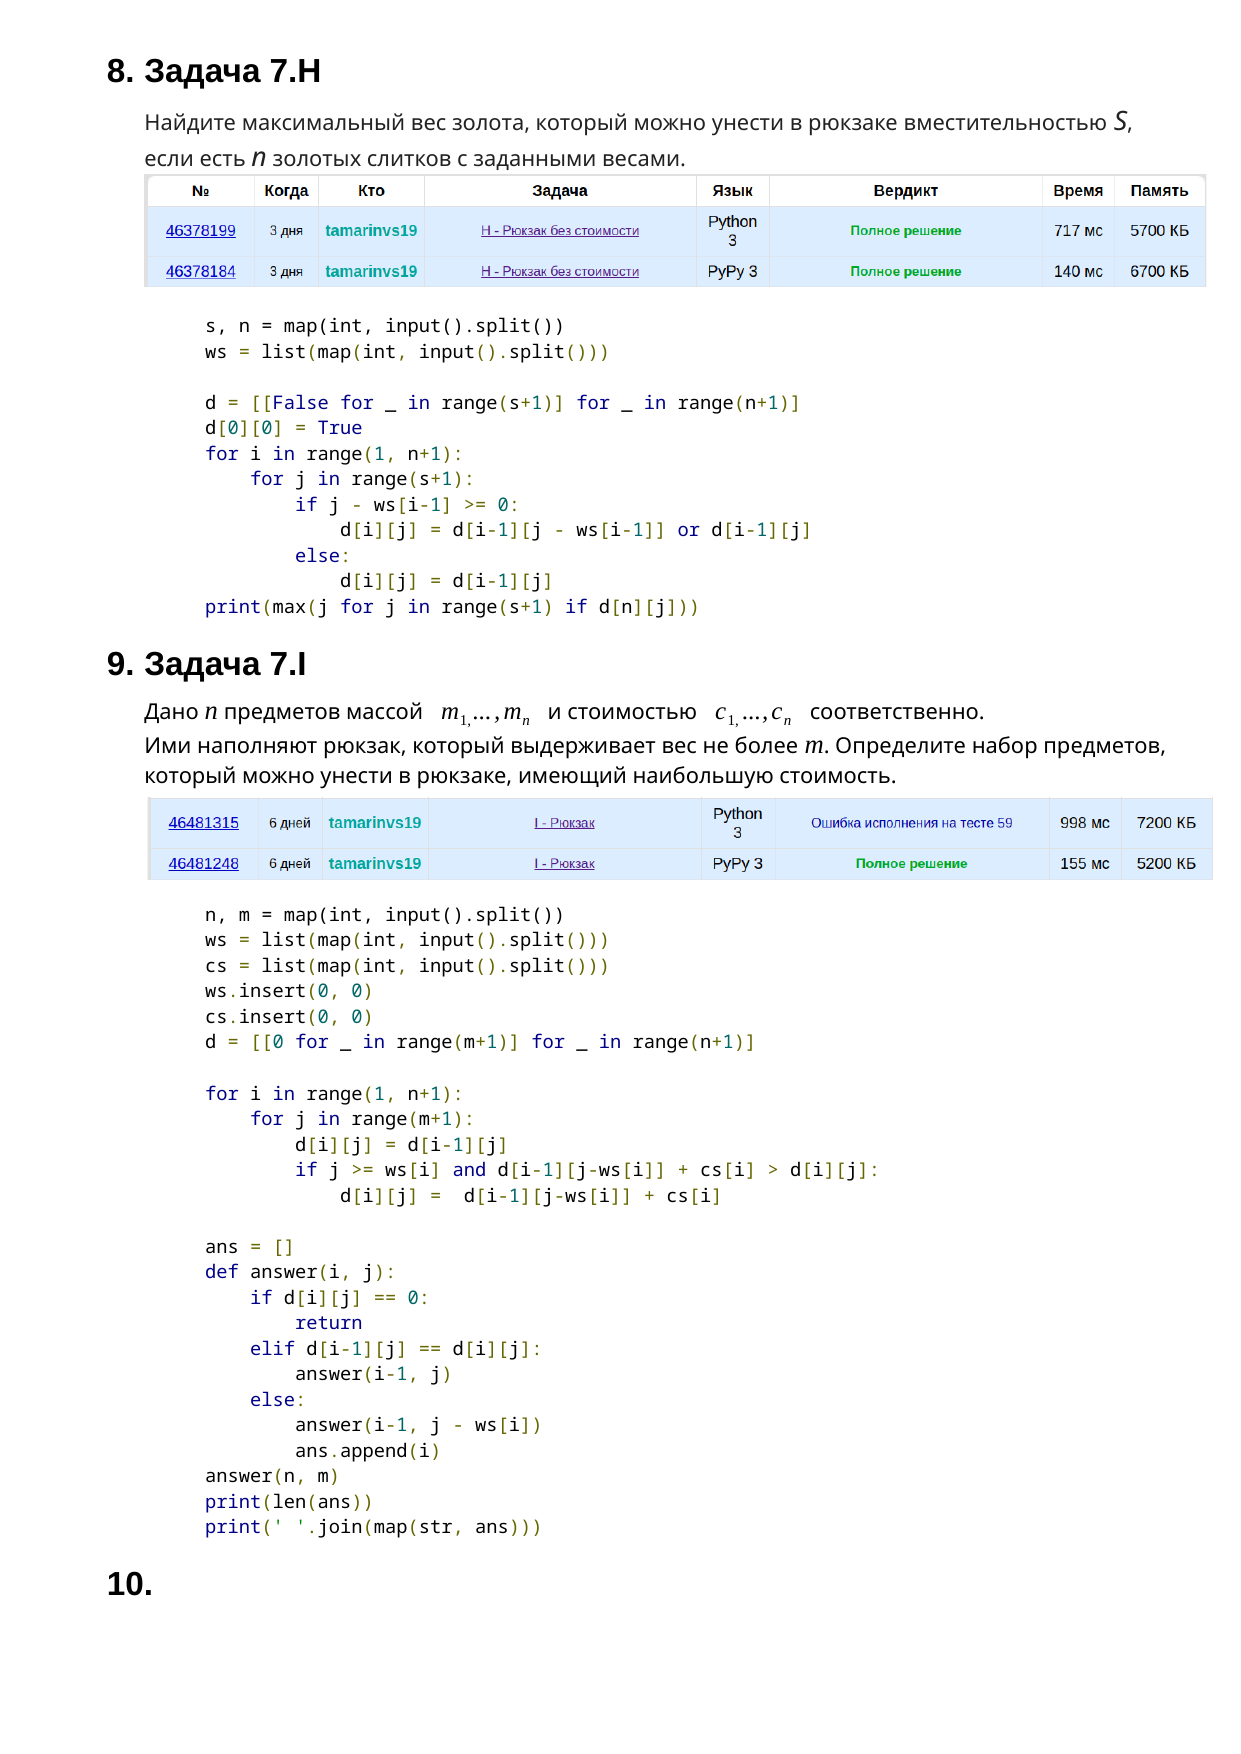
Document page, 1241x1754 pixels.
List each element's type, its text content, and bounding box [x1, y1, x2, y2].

text def answer(i, j): [116, 1258, 1124, 1284]
text for i in range(1, n+1): [116, 440, 1124, 466]
text answer(n, m) [116, 1463, 1124, 1488]
text d[i][j] = d[i-1][j-ws[i]] + cs[i] [116, 1182, 1124, 1207]
text cs = list(map(int, input().split())) [116, 952, 1124, 978]
text d = [[0 for _ in range(m+1)] for _ in range(n+1)] [116, 1029, 1124, 1054]
picture [147, 797, 1213, 880]
text n, m = map(int, input().split()) [116, 901, 1124, 927]
text elif d[i-1][j] == d[i][j]: [116, 1335, 1124, 1361]
subtitle Задача 7.I [107, 644, 1172, 682]
text s, n = map(int, input().split()) [116, 313, 1124, 338]
text if d[i][j] == 0: [116, 1284, 1124, 1309]
text if j >= ws[i] and d[i-1][j-ws[i]] + cs[i] > d[i][j]: [116, 1156, 1124, 1182]
text ws = list(map(int, input().split())) [116, 927, 1124, 952]
text answer(i-1, j) [116, 1361, 1124, 1386]
text d[i][j] = d[i-1][j] [116, 568, 1124, 593]
text for j in range(s+1): [116, 466, 1124, 491]
text for j in range(m+1): [116, 1105, 1124, 1131]
text else: [116, 542, 1124, 568]
list Дано n предметов массойи стоимостьюсоответственно. [107, 695, 1172, 729]
text d[i][j] = d[i-1][j - ws[i-1]] or d[i-1][j] [116, 517, 1124, 542]
text print(' '.join(map(str, ans))) [116, 1514, 1124, 1539]
text for i in range(1, n+1): [116, 1080, 1124, 1105]
text print(max(j for j in range(s+1) if d[n][j])) [116, 593, 1124, 619]
text ws = list(map(int, input().split())) [116, 338, 1124, 364]
text ws.insert(0, 0) [116, 978, 1124, 1003]
text print(len(ans)) [116, 1488, 1124, 1514]
text ans = [] [116, 1233, 1124, 1258]
text d[0][0] = True [116, 415, 1124, 440]
text answer(i-1, j - ws[i]) [116, 1412, 1124, 1437]
list Ими наполняют рюкзак, который выдерживает вес не более m. Определите набор предметов, который можно унести в рюкзаке, имеющий наибольшую стоимость. [107, 729, 1172, 789]
text d = [[False for _ in range(s+1)] for _ in range(n+1)] [116, 389, 1124, 415]
text else: [116, 1386, 1124, 1412]
picture [141, 174, 1207, 287]
text if j - ws[i-1] >= 0: [116, 491, 1124, 517]
subtitle Задача 7.H [107, 51, 1172, 89]
text return [116, 1309, 1124, 1335]
list Найдите максимальный вес золота, который можно унести в рюкзаке вместительностью S, если есть n золотых слитков с заданными весами. [107, 102, 1172, 174]
text d[i][j] = d[i-1][j] [116, 1131, 1124, 1156]
text ans.append(i) [116, 1437, 1124, 1463]
text cs.insert(0, 0) [116, 1003, 1124, 1029]
